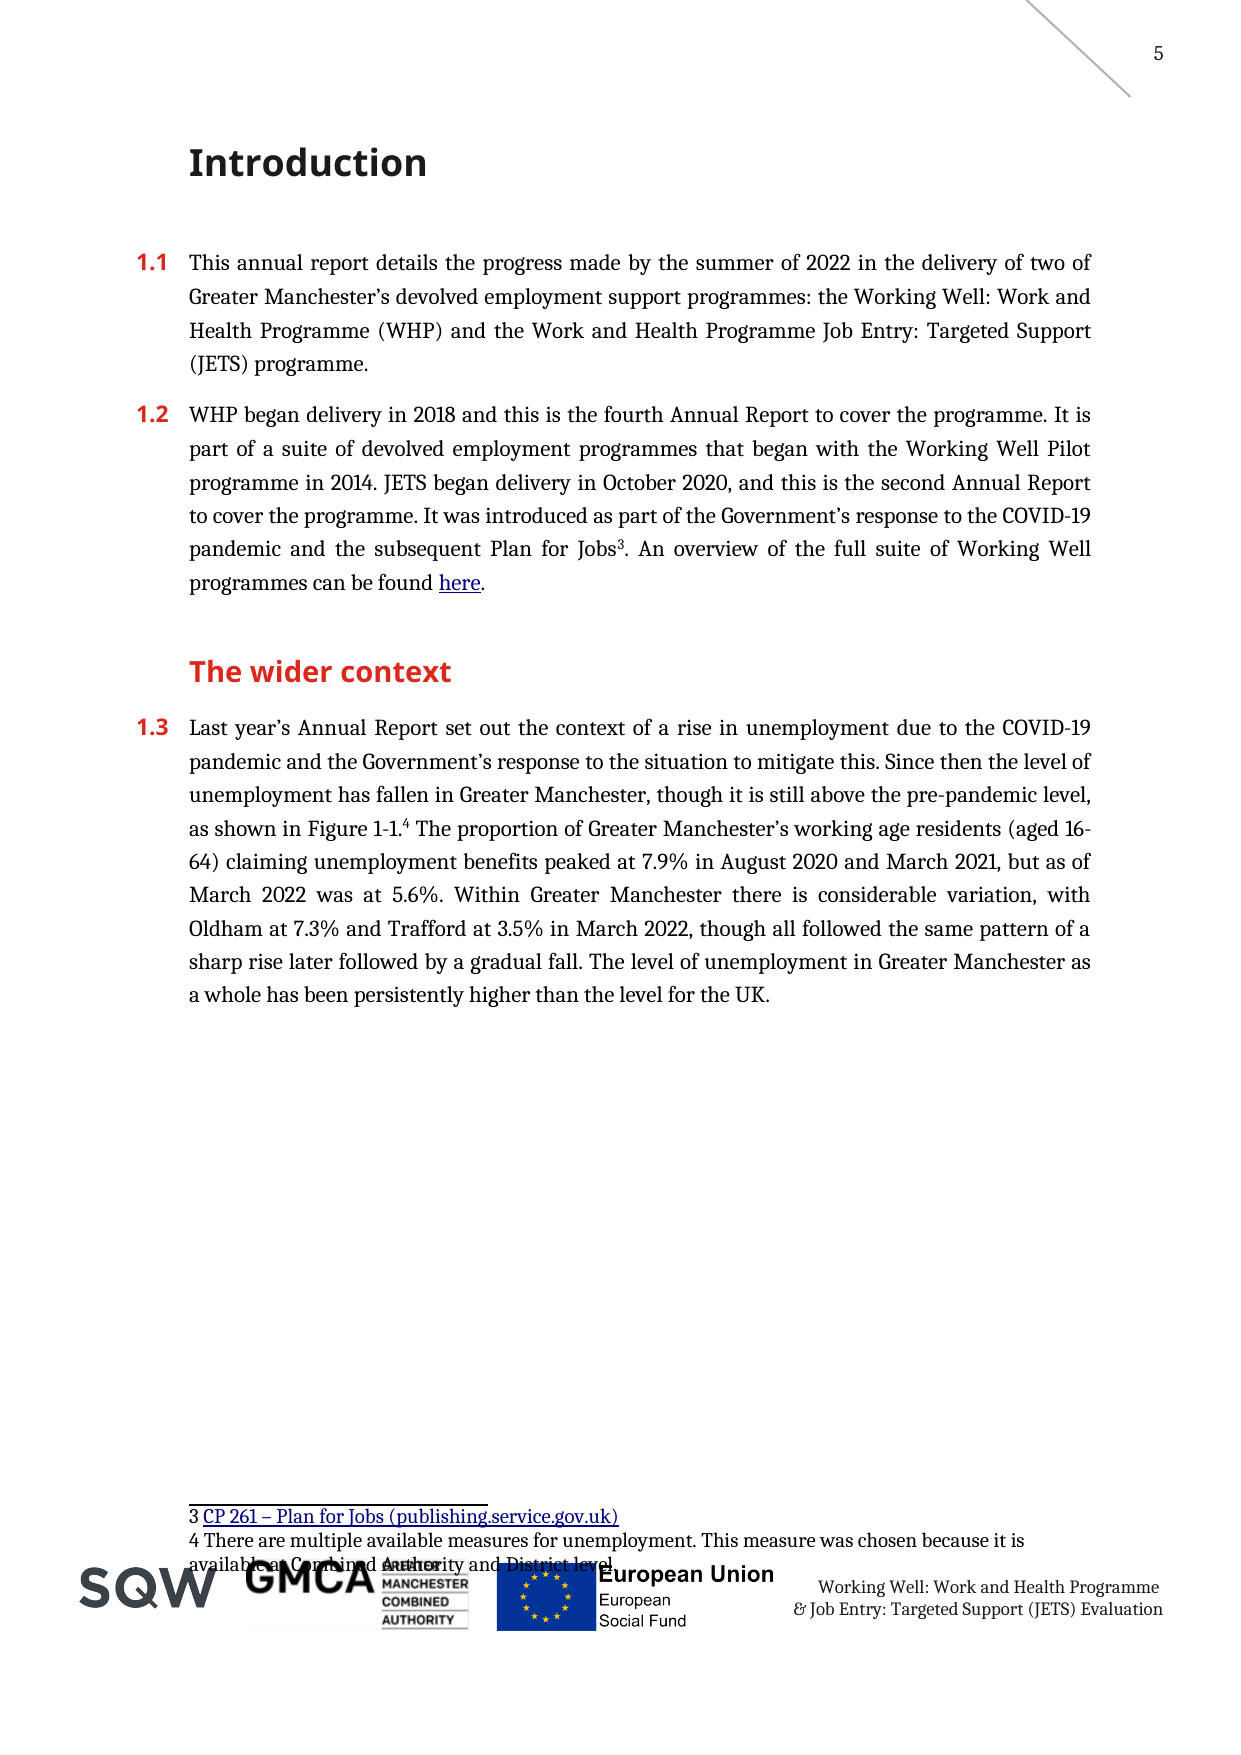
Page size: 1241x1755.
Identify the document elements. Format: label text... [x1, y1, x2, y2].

list Last year’s Annual Report set out the context of a rise in unemployment due to the COVID-19 pandemic and the Government’s response to the situation to mitigate this. Since then the level of unemployment has fallen in Greater Manchester, though it is still above the pre-pandemic level, as shown in Figure 1‑1. The proportion of Greater Manchester’s working age residents (aged 16-64) claiming unemployment benefits peaked at 7.9% in August 2020 and March 2021, but as of March 2022 was at 5.6%. Within Greater Manchester there is considerable variation, with Oldham at 7.3% and Trafford at 3.5% in March 2022, though all followed the same pattern of a sharp rise later followed by a gradual fall. The level of unemployment in Greater Manchester as a whole has been persistently higher than the level for the UK. [136, 708, 1093, 1008]
subtitle Introduction [189, 142, 1093, 186]
list There are multiple available measures for unemployment. This measure was chosen because it is available at Combined Authority and District level. [189, 1529, 1093, 1577]
list This annual report details the progress made by the summer of 2022 in the delivery of two of Greater Manchester’s devolved employment support programmes: the Working Well: Work and Health Programme (WHP) and the Work and Health Programme Job Entry: Targeted Support (JETS) programme. [136, 244, 1093, 377]
list CP 261 – Plan for Jobs (publishing.service.gov.uk) [189, 1505, 1093, 1529]
subtitle The wider context [189, 652, 1093, 690]
list WHP began delivery in 2018 and this is the fourth Annual Report to cover the programme. It is part of a suite of devolved employment programmes that began with the Working Well Pilot programme in 2014. JETS began delivery in October 2020, and this is the second Annual Report to cover the programme. It was introduced as part of the Government’s response to the COVID-19 pandemic and the subsequent Plan for Jobs. An overview of the full suite of Working Well programmes can be found here. [136, 396, 1093, 596]
